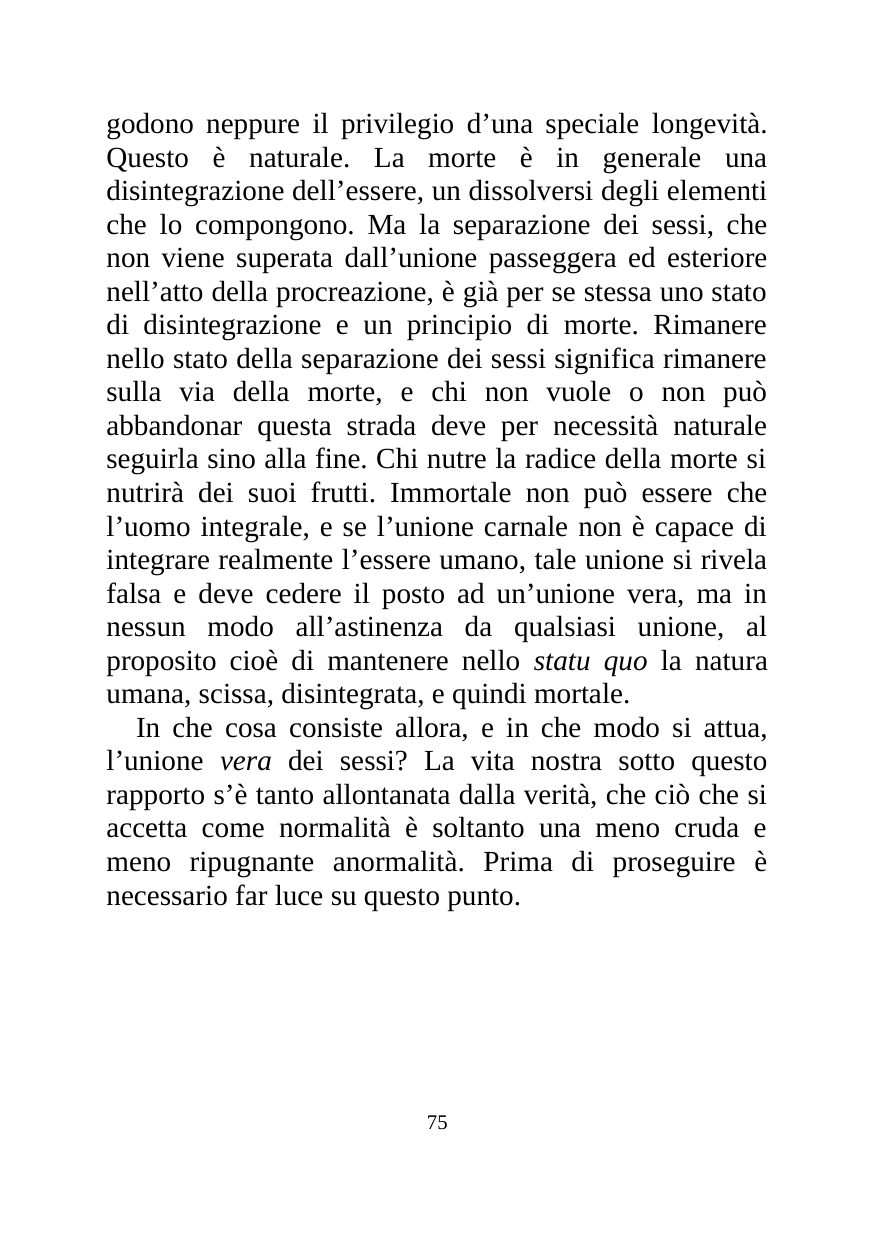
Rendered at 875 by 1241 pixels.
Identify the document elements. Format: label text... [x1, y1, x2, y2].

text godono neppure il privilegio d’una speciale longevità. Questo è naturale. La morte è in generale una disintegrazione dell’essere, un dissolversi degli elementi che lo compongono. Ma la separazione dei sessi, che non viene superata dall’unione passeggera ed esteriore nell’atto della procreazione, è già per se stessa uno stato di disintegrazione e un principio di morte. Rimanere nello stato della separazione dei sessi significa rimanere sulla via della morte, e chi non vuole o non può abbandonar questa strada deve per necessità naturale seguirla sino alla fine. Chi nutre la radice della morte si nutrirà dei suoi frutti. Immortale non può essere che l’uomo integrale, e se l’unione carnale non è capace di integrare realmente l’essere umano, tale unione si rivela falsa e deve cedere il posto ad un’unione vera, ma in nessun modo all’astinenza da qualsiasi unione, al proposito cioè di mantenere nello statu quo la natura umana, scissa, disintegrata, e quindi mortale. [106, 106, 768, 710]
text In che cosa consiste allora, e in che modo si attua, l’unione vera dei sessi? La vita nostra sotto questo rapporto s’è tanto allontanata dalla verità, che ciò che si accetta come normalità è soltanto una meno cruda e meno ripugnante anormalità. Prima di proseguire è necessario far luce su questo punto. [106, 710, 768, 911]
